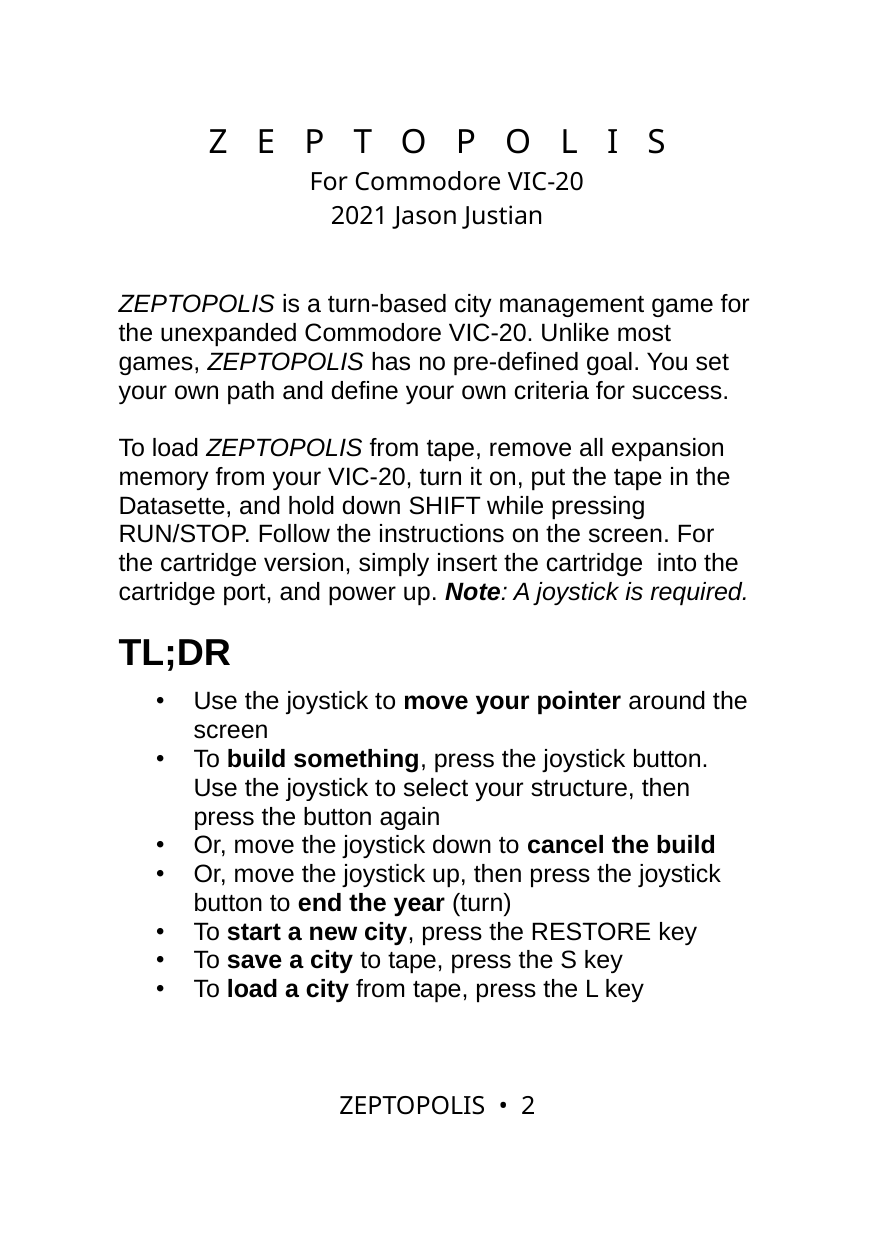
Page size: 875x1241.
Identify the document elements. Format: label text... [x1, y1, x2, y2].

list To save a city to tape, press the S key [156, 946, 756, 974]
text For Commodore VIC-20 [118, 164, 756, 198]
text To load ZEPTOPOLIS from tape, remove all expansion memory from your VIC-20, turn it on, put the tape in the Datasette, and hold down SHIFT while pressing RUN/STOP. Follow the instructions on the screen. For the cartridge version, simply insert the cartridge into the cartridge port, and power up. Note: A joystick is required. [118, 433, 756, 606]
list Use the joystick to move your pointer around the screen [156, 686, 756, 744]
list To load a city from tape, press the L key [156, 974, 756, 1003]
text ZEPTOPOLIS is a turn-based city management game for the unexpanded Commodore VIC-20. Unlike most games, ZEPTOPOLIS has no pre-defined goal. You set your own path and define your own criteria for success. [118, 289, 756, 404]
list Or, move the joystick down to cancel the build [156, 830, 756, 859]
list To build something, press the joystick button. Use the joystick to select your structure, then press the button again [156, 744, 756, 830]
text ZEPTOPOLIS [118, 118, 756, 164]
list Or, move the joystick up, then press the joystick button to end the year (turn) [156, 859, 756, 917]
text 2021 Jason Justian [118, 198, 756, 232]
list To start a new city, press the RESTORE key [156, 917, 756, 946]
